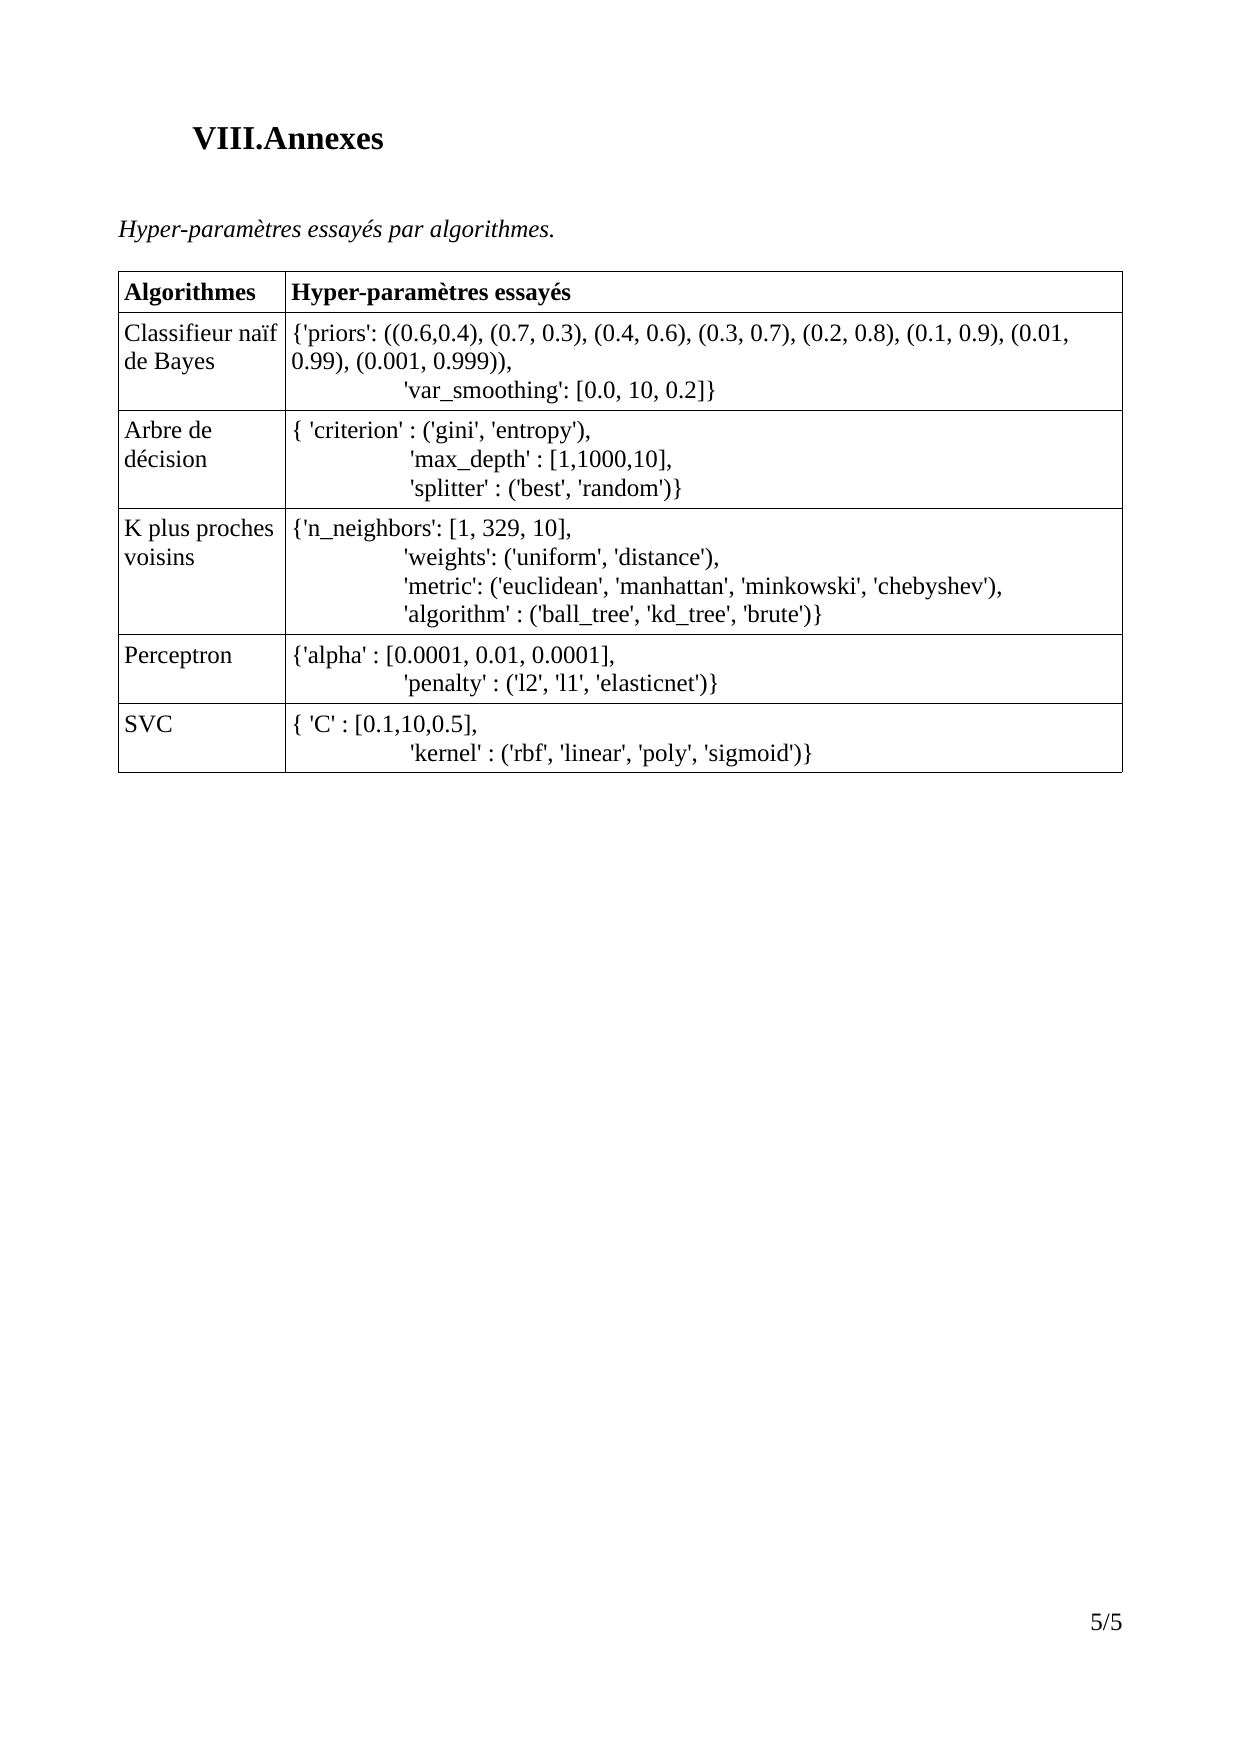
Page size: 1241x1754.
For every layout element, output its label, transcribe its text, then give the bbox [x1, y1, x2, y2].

table_cell { 'C' : [0.1,10,0.5], 'kernel' : ('rbf', 'linear', 'poly', 'sigmoid')} [286, 704, 1122, 772]
table_cell Arbre de décision [119, 411, 285, 507]
table_cell {'n_neighbors': [1, 329, 10], 'weights': ('uniform', 'distance'), 'metric': ('euclidean', 'manhattan', 'minkowski', 'chebyshev'), 'algorithm' : ('ball_tree', 'kd_tree', 'brute')} [286, 509, 1122, 634]
table_header Hyper-paramètres essayés [286, 272, 1122, 312]
table_cell {'alpha' : [0.0001, 0.01, 0.0001], 'penalty' : ('l2', 'l1', 'elasticnet')} [286, 635, 1122, 703]
table_cell { 'criterion' : ('gini', 'entropy'), 'max_depth' : [1,1000,10], 'splitter' : ('best', 'random')} [286, 411, 1122, 507]
text VIII.Annexes [118, 118, 1122, 156]
text Hyper-paramètres essayés par algorithmes. [118, 214, 1122, 243]
table_cell Classifieur naïf de Bayes [119, 313, 285, 409]
table_cell Perceptron [119, 635, 285, 703]
table_cell K plus proches voisins [119, 509, 285, 634]
table_cell {'priors': ((0.6,0.4), (0.7, 0.3), (0.4, 0.6), (0.3, 0.7), (0.2, 0.8), (0.1, 0.9), (0.01, 0.99), (0.001, 0.999)), 'var_smoothing': [0.0, 10, 0.2]} [286, 313, 1122, 409]
table_header Algorithmes [119, 272, 285, 312]
table_cell SVC [119, 704, 285, 772]
